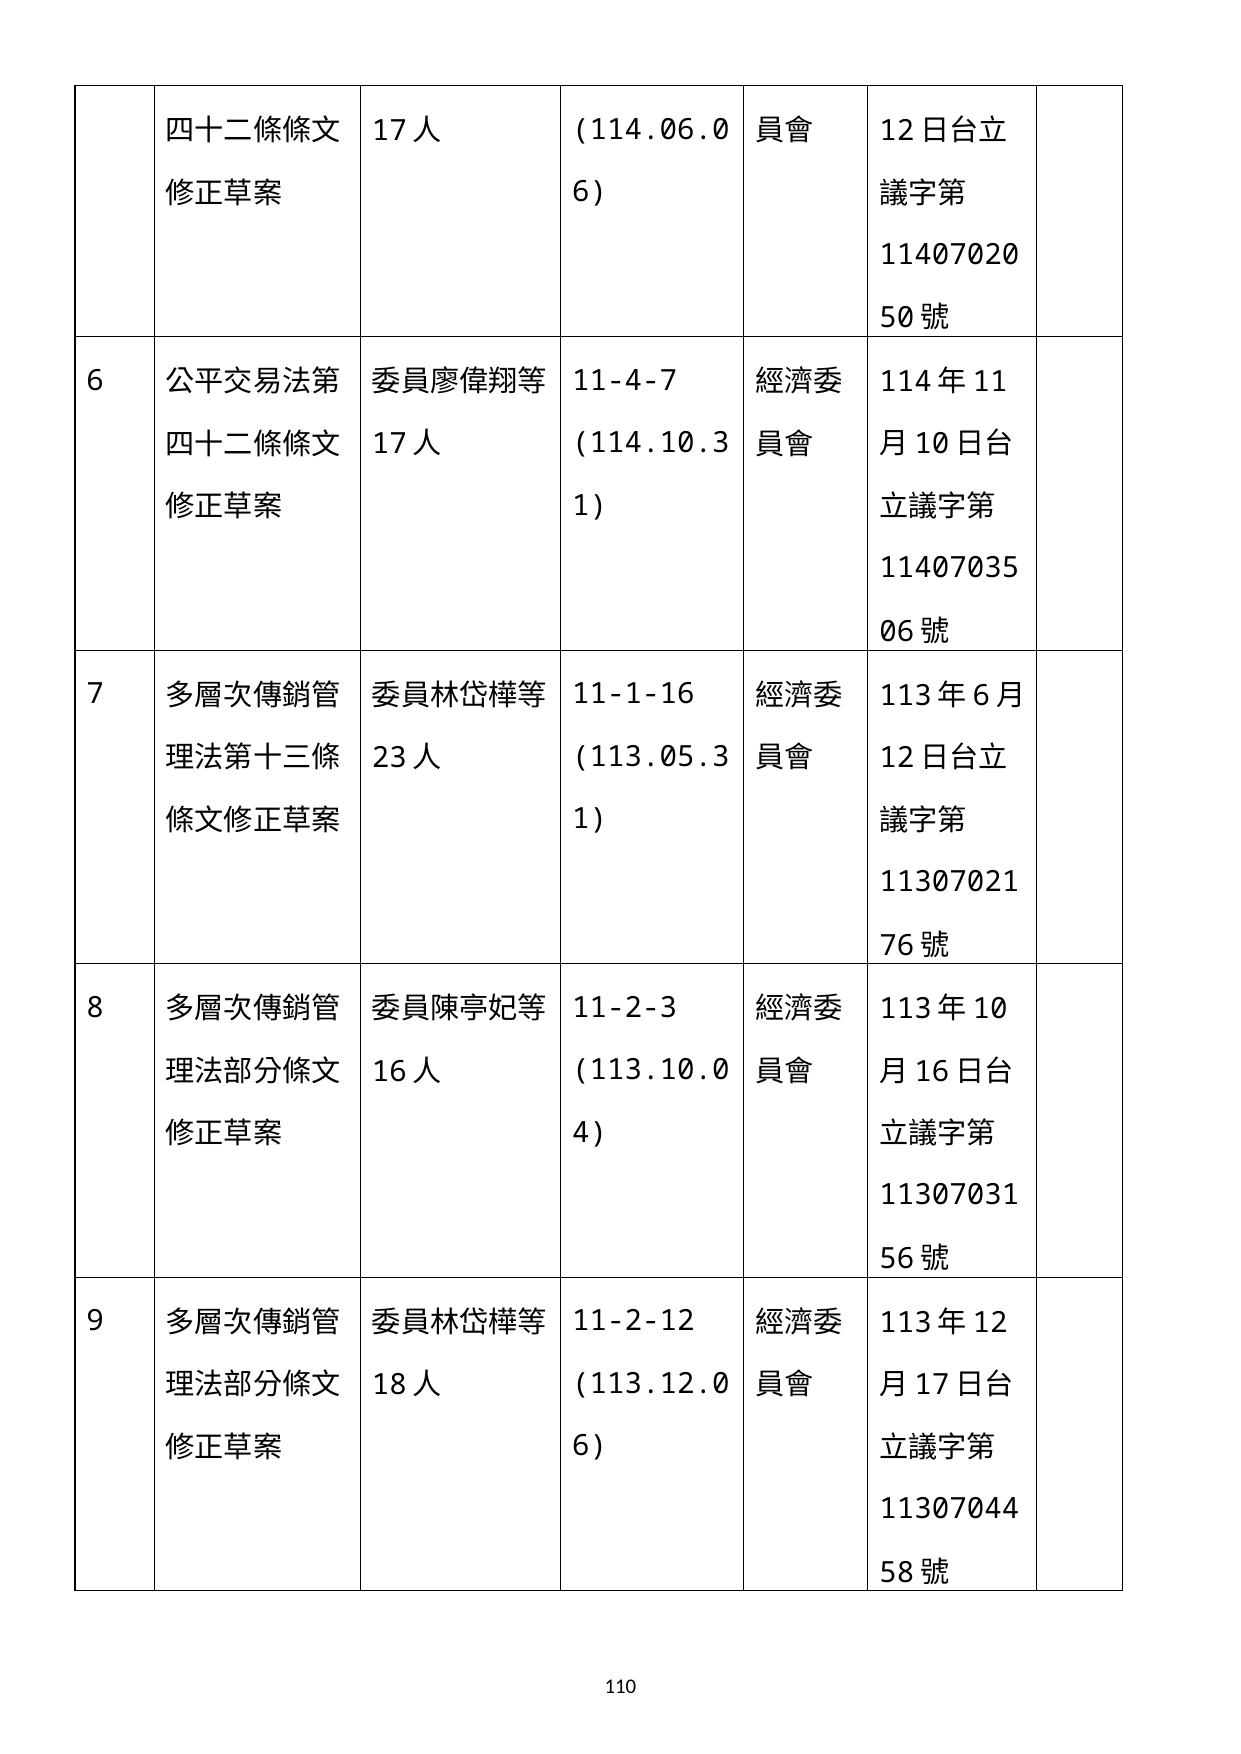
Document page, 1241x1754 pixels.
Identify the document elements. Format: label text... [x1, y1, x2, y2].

table_cell 經濟委員會 [744, 651, 867, 963]
table_cell 6 [76, 337, 154, 650]
table_cell 多層次傳銷管理法部分條文修正草案 [155, 964, 360, 1277]
table_cell 經濟委員會 [744, 1278, 867, 1590]
table_cell 委員林岱樺等18人 [361, 1278, 560, 1590]
table_cell 113年12月17日台立議字第1130704458號 [868, 1278, 1036, 1590]
table_cell 多層次傳銷管理法部分條文修正草案 [155, 1278, 360, 1590]
table_cell 多層次傳銷管理法第十三條條文修正草案 [155, 651, 360, 963]
table_cell 113年6月12日台立議字第1130702176號 [868, 651, 1036, 963]
table_cell 經濟委員會 [744, 337, 867, 650]
table_cell 8 [76, 964, 154, 1277]
table_cell 113年10月16日台立議字第1130703156號 [868, 964, 1036, 1277]
table_cell 11-2-3 (113.10.04) [561, 964, 743, 1277]
table_cell [1037, 651, 1122, 963]
table_cell 委員廖偉翔等17人 [361, 337, 560, 650]
table_cell (114.06.06) [561, 86, 743, 336]
table_cell 公平交易法第四十二條條文修正草案 [155, 337, 360, 650]
table_cell 12日台立議字第1140702050號 [868, 86, 1036, 336]
table_cell [1037, 86, 1122, 336]
table_cell [1037, 337, 1122, 650]
table_cell 11-4-7 (114.10.31) [561, 337, 743, 650]
table_cell 11-1-16 (113.05.31) [561, 651, 743, 963]
table_cell 員會 [744, 86, 867, 336]
table_cell 委員林岱樺等23人 [361, 651, 560, 963]
table_cell 17人 [361, 86, 560, 336]
table_cell 經濟委員會 [744, 964, 867, 1277]
table_cell 114年11月10日台立議字第1140703506號 [868, 337, 1036, 650]
table_cell [1037, 964, 1122, 1277]
table_cell 7 [76, 651, 154, 963]
table_cell [1037, 1278, 1122, 1590]
table_cell 四十二條條文修正草案 [155, 86, 360, 336]
table_cell 委員陳亭妃等16人 [361, 964, 560, 1277]
table_cell 11-2-12 (113.12.06) [561, 1278, 743, 1590]
table_cell 9 [76, 1278, 154, 1590]
table_cell [76, 86, 154, 336]
